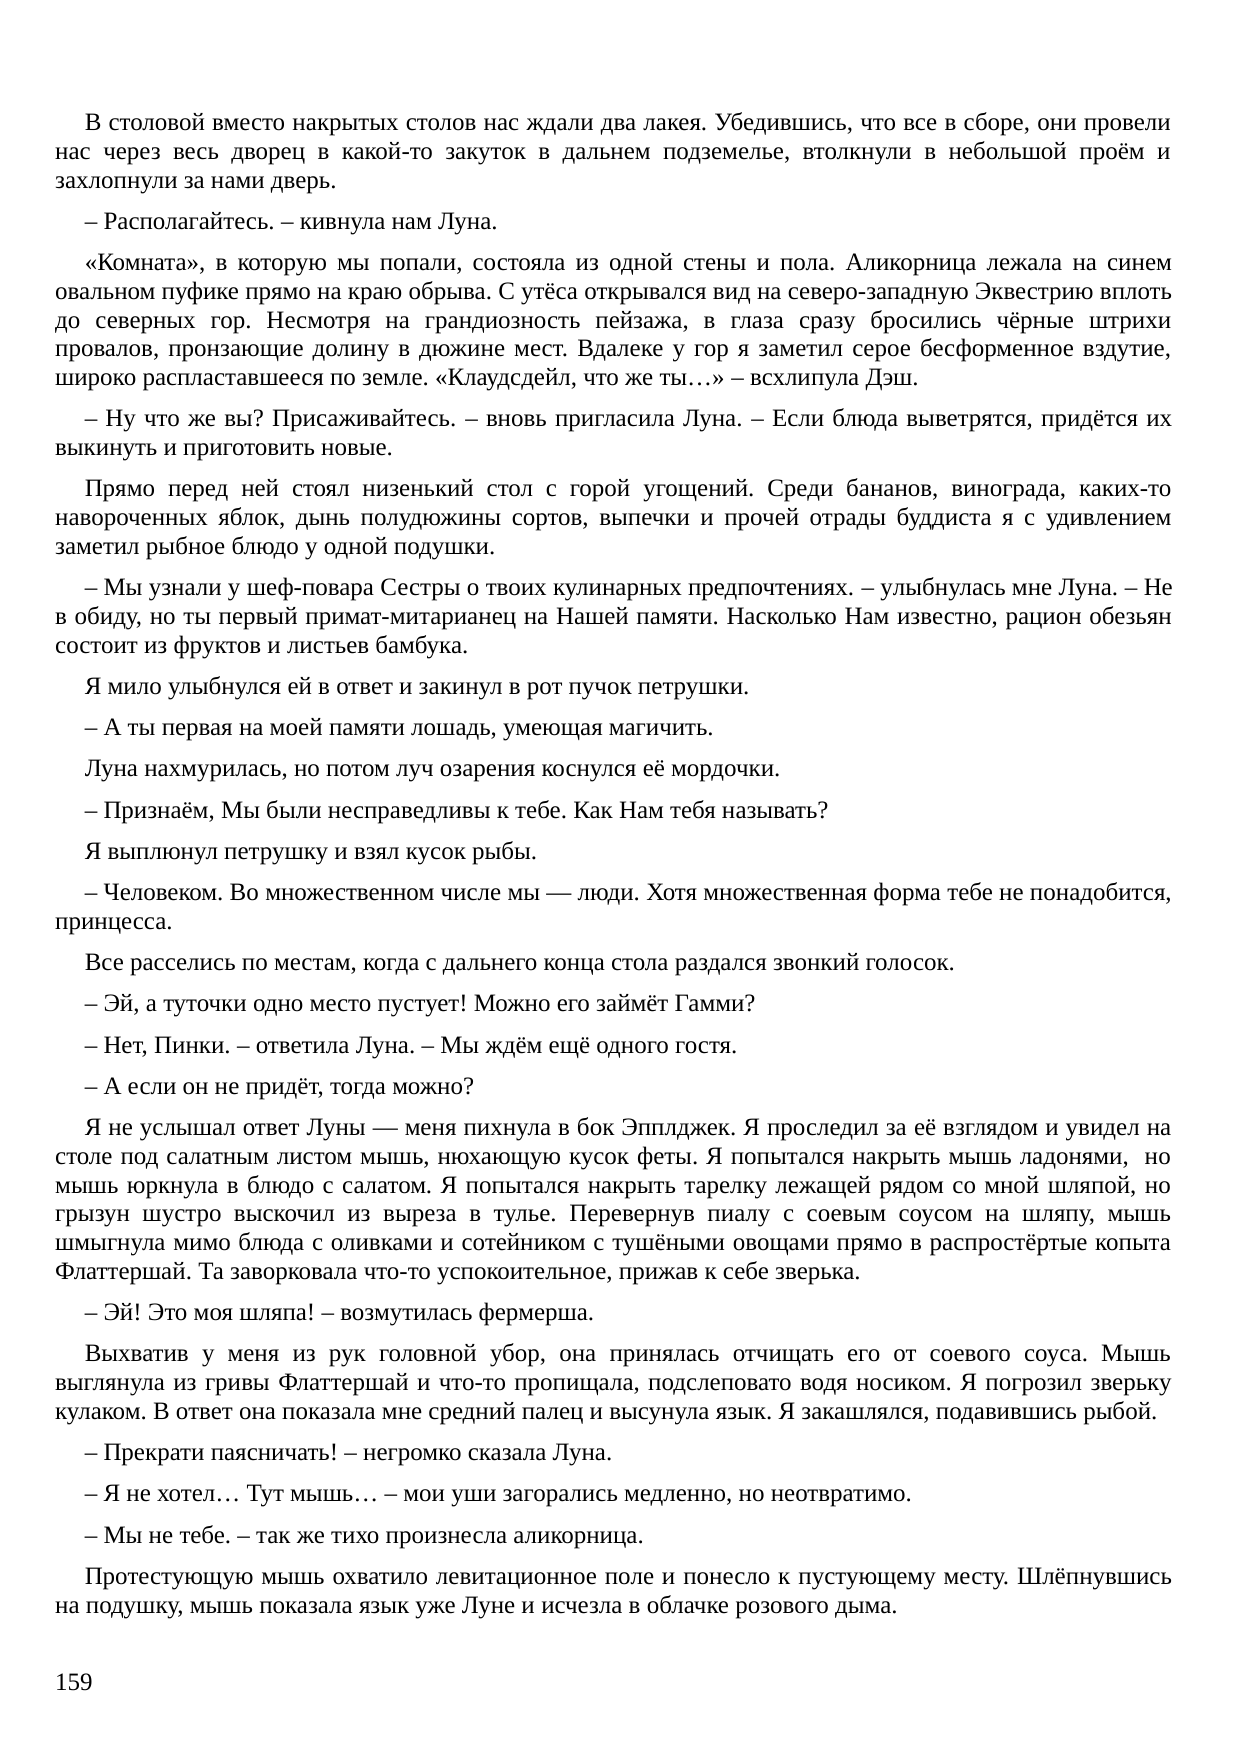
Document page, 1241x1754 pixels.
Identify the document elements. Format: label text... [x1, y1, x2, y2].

text Я мило улыбнулся ей в ответ и закинул в рот пучок петрушки. [55, 671, 1173, 700]
text – Признаём, Мы были несправедливы к тебе. Как Нам тебя называть? [55, 795, 1173, 823]
text Я выплюнул петрушку и взял кусок рыбы. [55, 836, 1173, 865]
text – Прекрати паясничать! – негромко сказала Луна. [55, 1437, 1173, 1466]
text Протестующую мышь охватило левитационное поле и понесло к пустующему месту. Шлёпнувшись на подушку, мышь показала язык уже Луне и исчезла в облачке розового дыма. [55, 1561, 1173, 1618]
text Прямо перед ней стоял низенький стол с горой угощений. Среди бананов, винограда, каких-то навороченных яблок, дынь полудюжины сортов, выпечки и прочей отрады буддиста я с удивлением заметил рыбное блюдо у одной подушки. [55, 473, 1173, 560]
text – Располагайтесь. – кивнула нам Луна. [55, 206, 1173, 235]
text – Мы узнали у шеф-повара Сестры о твоих кулинарных предпочтениях. – улыбнулась мне Луна. – Не в обиду, но ты первый примат-митарианец на Нашей памяти. Насколько Нам известно, рацион обезьян состоит из фруктов и листьев бамбука. [55, 572, 1173, 658]
text – Я не хотел… Тут мышь… – мои уши загорались медленно, но неотвратимо. [55, 1478, 1173, 1507]
text – А если он не придёт, тогда можно? [55, 1071, 1173, 1100]
text Луна нахмурилась, но потом луч озарения коснулся её мордочки. [55, 753, 1173, 782]
text Выхватив у меня из рук головной убор, она принялась отчищать его от соевого соуса. Мышь выглянула из гривы Флаттершай и что-то пропищала, подслеповато водя носиком. Я погрозил зверьку кулаком. В ответ она показала мне средний палец и высунула язык. Я закашлялся, подавившись рыбой. [55, 1338, 1173, 1425]
text В столовой вместо накрытых столов нас ждали два лакея. Убедившись, что все в сборе, они провели нас через весь дворец в какой-то закуток в дальнем подземелье, втолкнули в небольшой проём и захлопнули за нами дверь. [55, 107, 1173, 193]
text Я не услышал ответ Луны — меня пихнула в бок Эпплджек. Я проследил за её взглядом и увидел на столе под салатным листом мышь, нюхающую кусок феты. Я попытался накрыть мышь ладонями, но мышь юркнула в блюдо с салатом. Я попытался накрыть тарелку лежащей рядом со мной шляпой, но грызун шустро выскочил из выреза в тулье. Перевернув пиалу с соевым соусом на шляпу, мышь шмыгнула мимо блюда с оливками и сотейником с тушёными овощами прямо в распростёртые копыта Флаттершай. Та заворковала что-то успокоительное, прижав к себе зверька. [55, 1112, 1173, 1285]
text – Ну что же вы? Присаживайтесь. – вновь пригласила Луна. – Если блюда выветрятся, придётся их выкинуть и приготовить новые. [55, 403, 1173, 461]
text Все расселись по местам, когда с дальнего конца стола раздался звонкий голосок. [55, 947, 1173, 976]
text – Человеком. Во множественном числе мы — люди. Хотя множественная форма тебе не понадобится, принцесса. [55, 877, 1173, 935]
text «Комната», в которую мы попали, состояла из одной стены и пола. Аликорница лежала на синем овальном пуфике прямо на краю обрыва. С утёса открывался вид на северо-западную Эквестрию вплоть до северных гор. Несмотря на грандиозность пейзажа, в глаза сразу бросились чёрные штрихи провалов, пронзающие долину в дюжине мест. Вдалеке у гор я заметил серое бесформенное вздутие, широко распластавшееся по земле. «Клаудсдейл, что же ты…» – всхлипула Дэш. [55, 247, 1173, 391]
text – Эй! Это моя шляпа! – возмутилась фермерша. [55, 1297, 1173, 1326]
text – Эй, а туточки одно место пустует! Можно его займёт Гамми? [55, 988, 1173, 1017]
text – Мы не тебе. – так же тихо произнесла аликорница. [55, 1520, 1173, 1548]
text – Нет, Пинки. – ответила Луна. – Мы ждём ещё одного гостя. [55, 1030, 1173, 1058]
text – А ты первая на моей памяти лошадь, умеющая магичить. [55, 712, 1173, 741]
